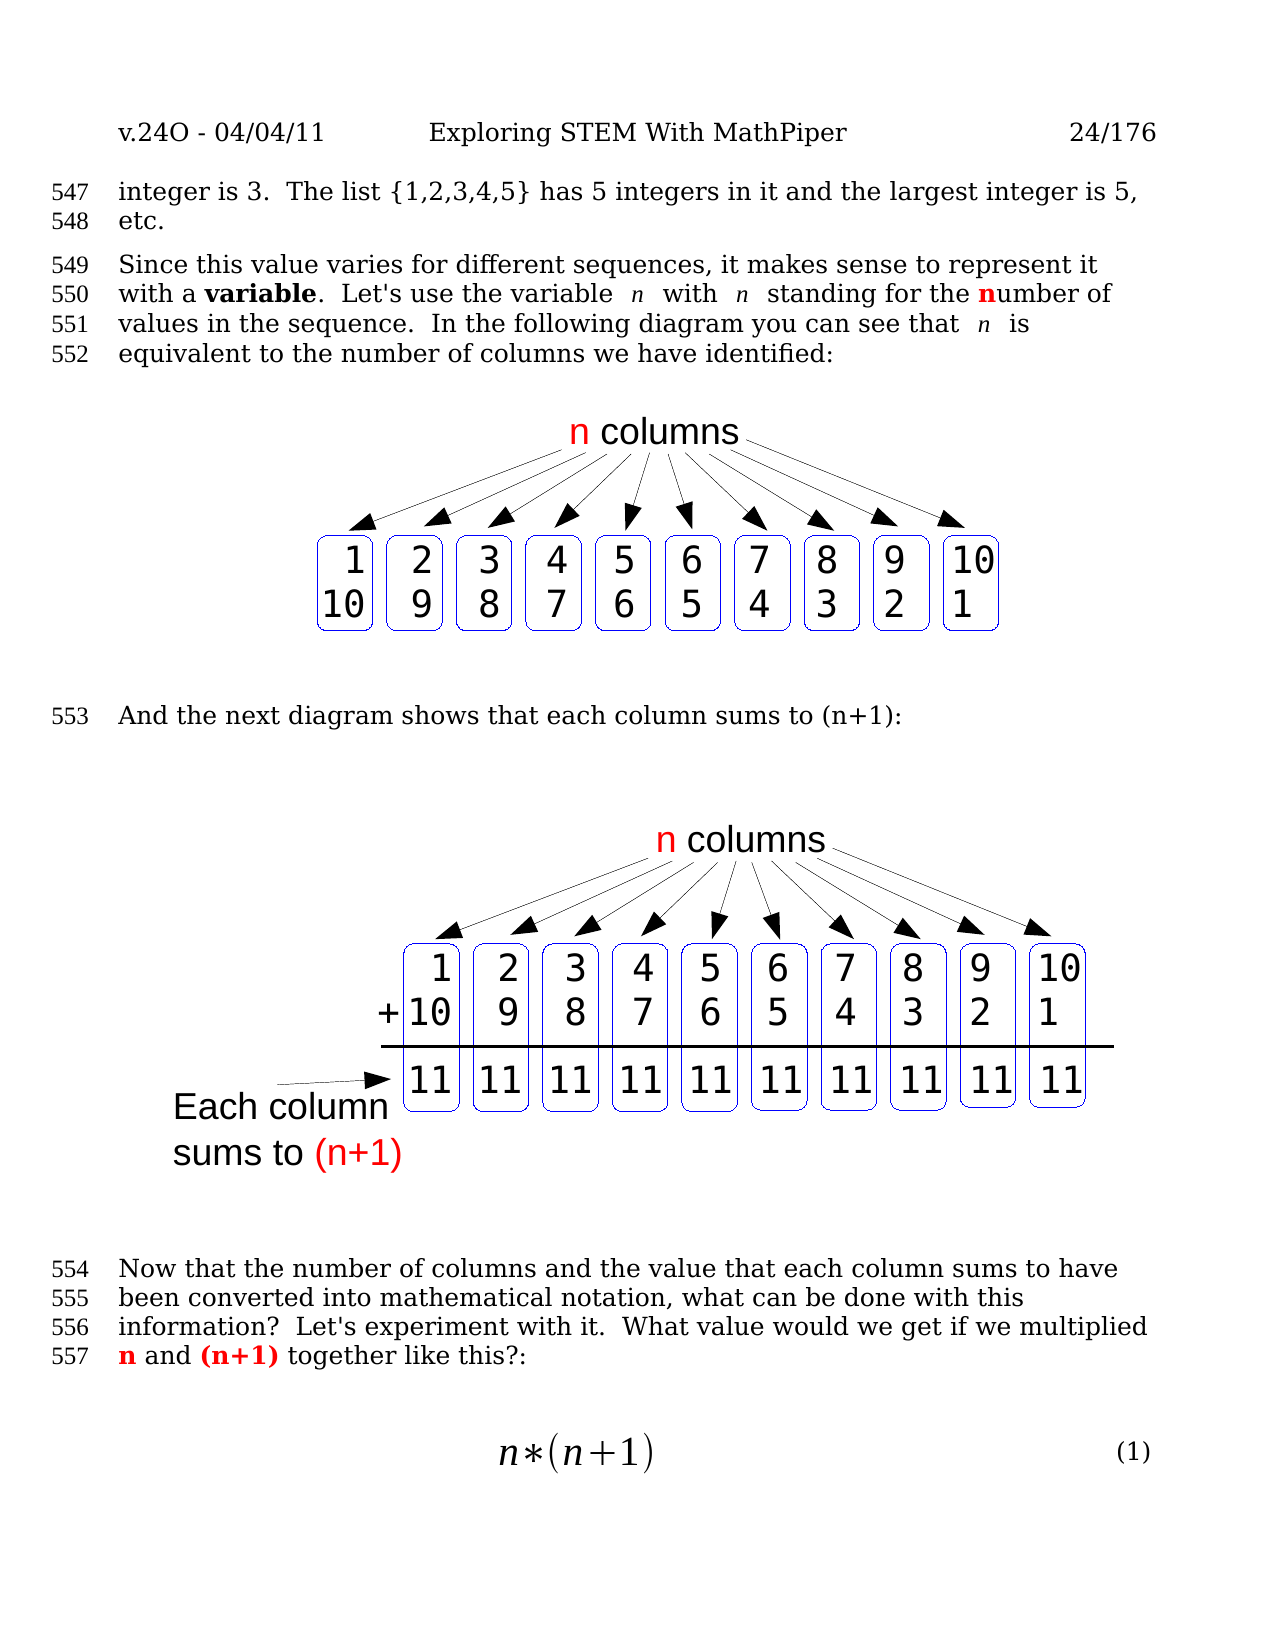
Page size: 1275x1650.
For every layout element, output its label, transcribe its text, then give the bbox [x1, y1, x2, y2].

text Since this value varies for different sequences, it makes sense to represent it with a variable. Let's use the variablewithstanding for the number of values in the sequence. In the following diagram you can see thatis equivalent to the number of columns we have identified: [118, 250, 1157, 368]
text And the next diagram shows that each column sums to (n+1): [118, 701, 1157, 731]
table_header (1) [1041, 1421, 1157, 1482]
text integer is 3. The list {1,2,3,4,5} has 5 integers in it and the largest integer is 5, etc. [118, 177, 1157, 235]
text Now that the number of columns and the value that each column sums to have been converted into mathematical notation, what can be done with this information? Let's experiment with it. What value would we get if we multiplied n and (n+1) together like this?: [118, 1254, 1157, 1371]
table_header [118, 1421, 1041, 1482]
